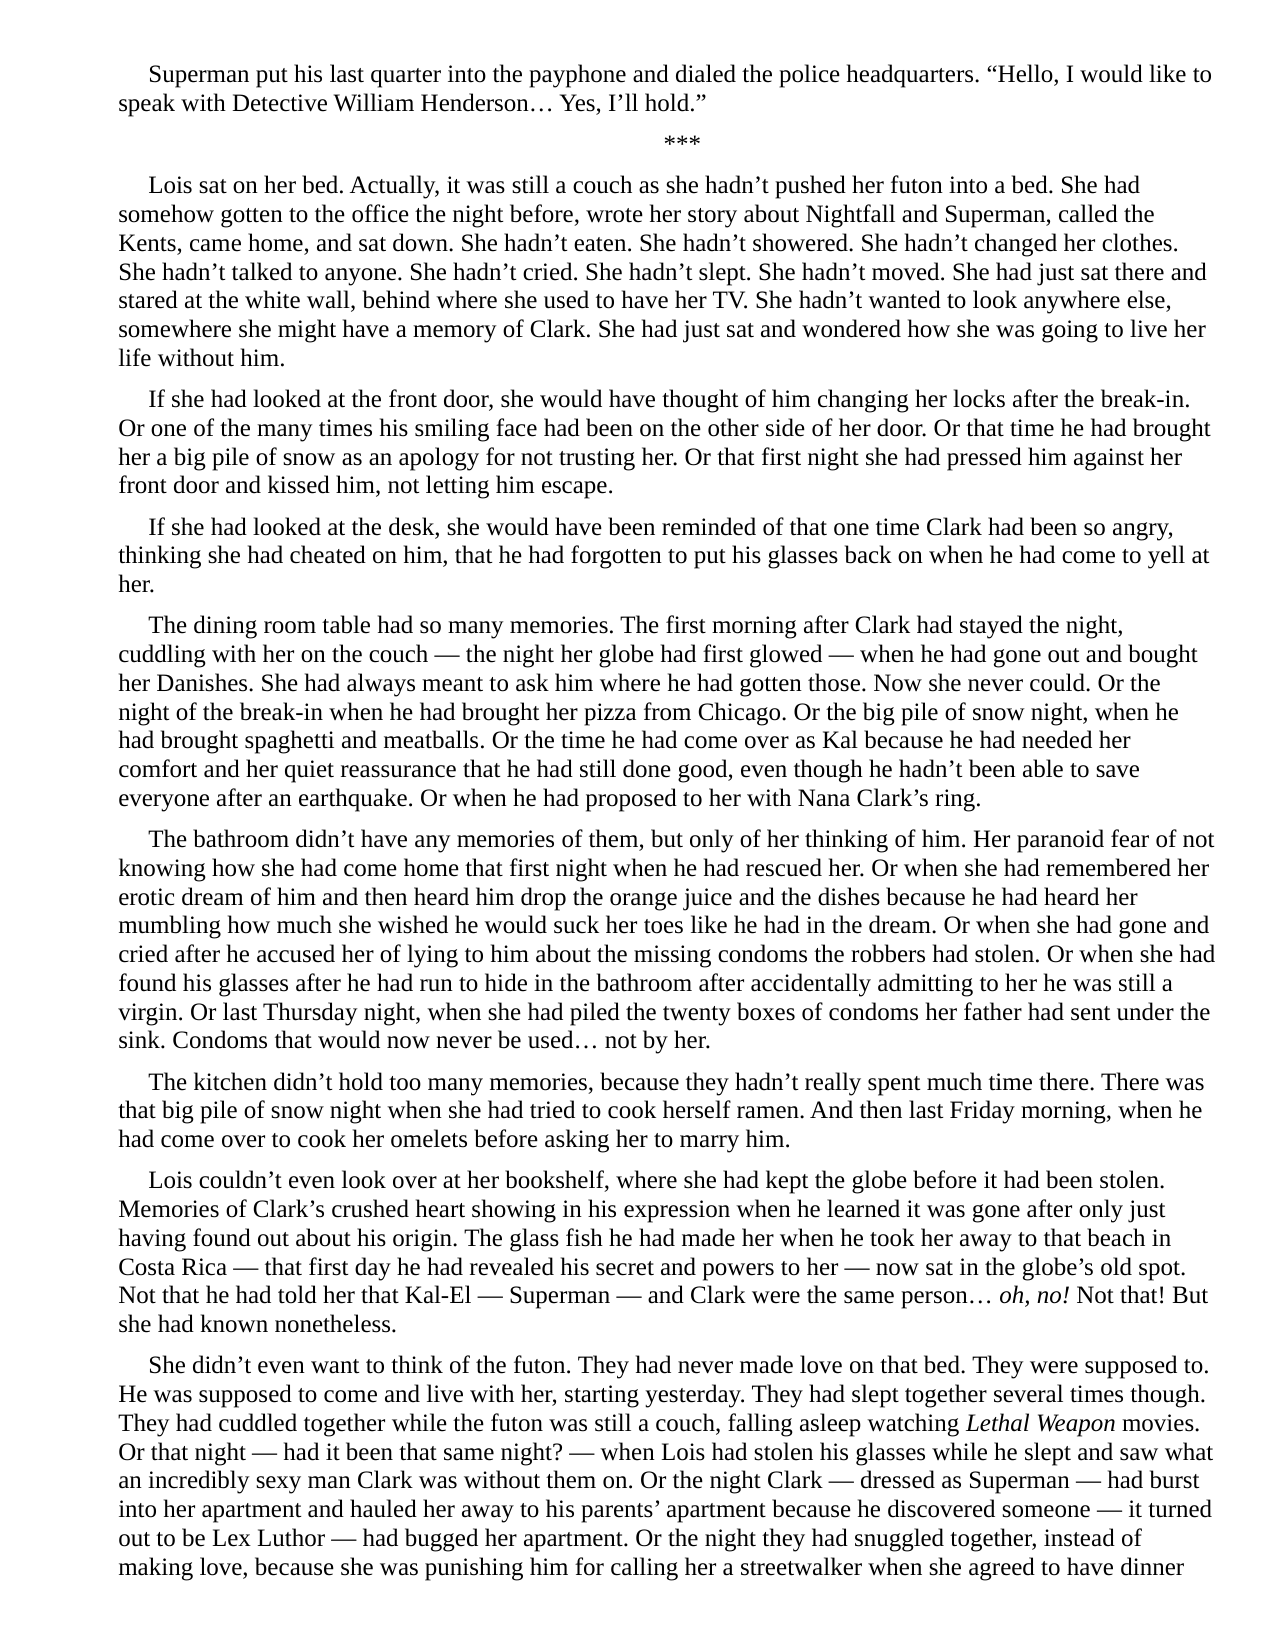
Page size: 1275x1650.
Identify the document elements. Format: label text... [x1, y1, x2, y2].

text Superman put his last quarter into the payphone and dialed the police headquarters. “Hello, I would like to speak with Detective William Henderson… Yes, I’ll hold.” [118, 59, 1216, 117]
text Lois couldn’t even look over at her bookshelf, where she had kept the globe before it had been stolen. Memories of Clark’s crushed heart showing in his expression when he learned it was gone after only just having found out about his origin. The glass fish he had made her when he took her away to that beach in Costa Rica — that first day he had revealed his secret and powers to her — now sat in the globe’s old spot. Not that he had told her that Kal-El — Superman — and Clark were the same person… oh, no! Not that! But she had known nonetheless. [118, 1165, 1216, 1338]
text The kitchen didn’t hold too many memories, because they hadn’t really spent much time there. There was that big pile of snow night when she had tried to cook herself ramen. And then last Friday morning, when he had come over to cook her omelets before asking her to marry him. [118, 1067, 1216, 1153]
text If she had looked at the desk, she would have been reminded of that one time Clark had been so angry, thinking she had cheated on him, that he had forgotten to put his glasses back on when he had come to yell at her. [118, 512, 1216, 598]
text Lois sat on her bed. Actually, it was still a couch as she hadn’t pushed her futon into a bed. She had somehow gotten to the office the night before, wrote her story about Nightfall and Superman, called the Kents, came home, and sat down. She hadn’t eaten. She hadn’t showered. She hadn’t changed her clothes. She hadn’t talked to anyone. She hadn’t cried. She hadn’t slept. She hadn’t moved. She had just sat there and stared at the white wall, behind where she used to have her TV. She hadn’t wanted to look anywhere else, somewhere she might have a memory of Clark. She had just sat and wondered how she was going to live her life without him. [118, 170, 1216, 372]
text *** [118, 129, 1216, 158]
text She didn’t even want to think of the futon. They had never made love on that bed. They were supposed to. He was supposed to come and live with her, starting yesterday. They had slept together several times though. They had cuddled together while the futon was still a couch, falling asleep watching Lethal Weapon movies. Or that night — had it been that same night? — when Lois had stolen his glasses while he slept and saw what an incredibly sexy man Clark was without them on. Or the night Clark — dressed as Superman — had burst into her apartment and hauled her away to his parents’ apartment because he discovered someone — it turned out to be Lex Luthor — had bugged her apartment. Or the night they had snuggled together, instead of making love, because she was punishing him for calling her a streetwalker when she agreed to have dinner [118, 1350, 1216, 1580]
text The bathroom didn’t have any memories of them, but only of her thinking of him. Her paranoid fear of not knowing how she had come home that first night when he had rescued her. Or when she had remembered her erotic dream of him and then heard him drop the orange juice and the dishes because he had heard her mumbling how much she wished he would suck her toes like he had in the dream. Or when she had gone and cried after he accused her of lying to him about the missing condoms the robbers had stolen. Or when she had found his glasses after he had run to hide in the bathroom after accidentally admitting to her he was still a virgin. Or last Thursday night, when she had piled the twenty boxes of condoms her father had sent under the sink. Condoms that would now never be used… not by her. [118, 824, 1216, 1054]
text The dining room table had so many memories. The first morning after Clark had stayed the night, cuddling with her on the couch — the night her globe had first glowed — when he had gone out and bought her Danishes. She had always meant to ask him where he had gotten those. Now she never could. Or the night of the break-in when he had brought her pizza from Chicago. Or the big pile of snow night, when he had brought spaghetti and meatballs. Or the time he had come over as Kal because he had needed her comfort and her quiet reassurance that he had still done good, even though he hadn’t been able to save everyone after an earthquake. Or when he had proposed to her with Nana Clark’s ring. [118, 610, 1216, 812]
text If she had looked at the front door, she would have thought of him changing her locks after the break-in. Or one of the many times his smiling face had been on the other side of her door. Or that time he had brought her a big pile of snow as an apology for not trusting her. Or that first night she had pressed him against her front door and kissed him, not letting him escape. [118, 384, 1216, 499]
